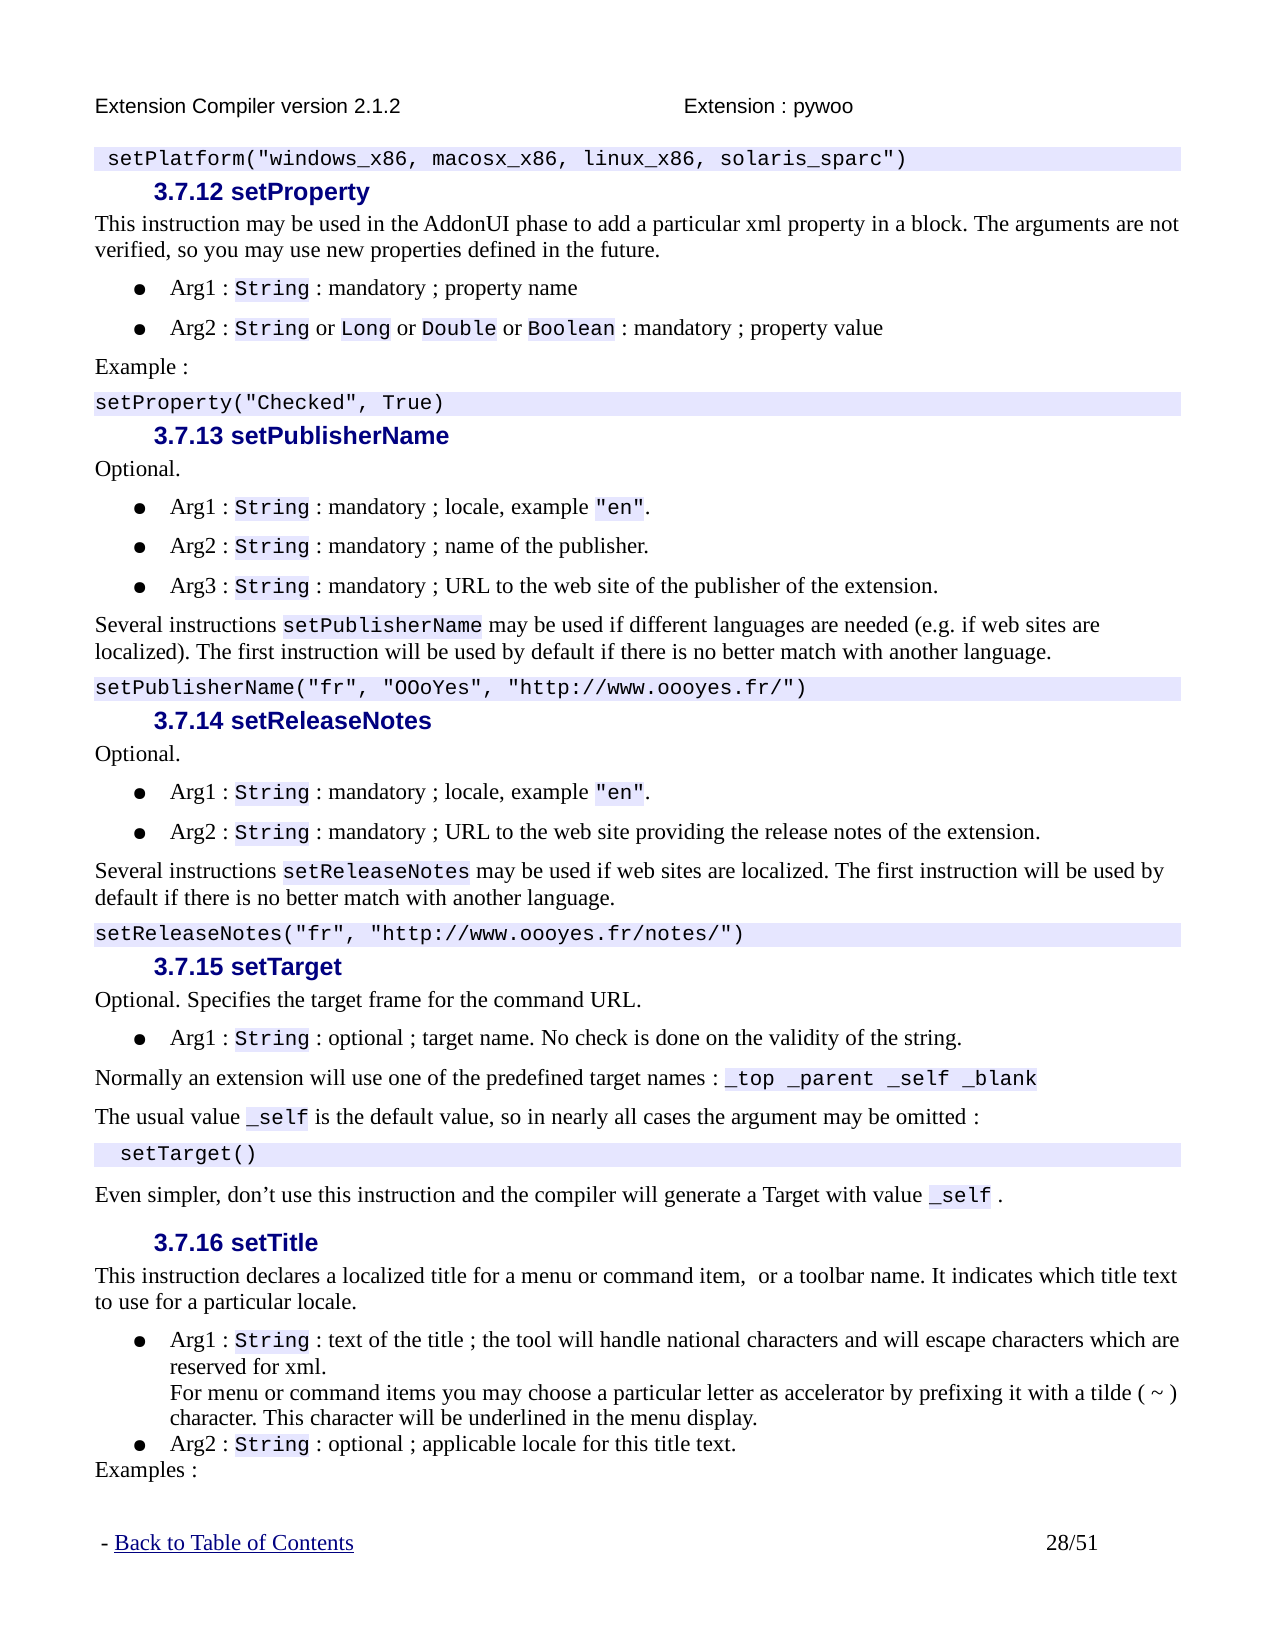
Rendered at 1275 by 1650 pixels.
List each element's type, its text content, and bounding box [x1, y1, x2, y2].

text The usual value _self is the default value, so in nearly all cases the argument may be omitted : [94, 1104, 1181, 1131]
subtitle setTitle [153, 1229, 1181, 1257]
list Arg1 : String : text of the title ; the tool will handle national characters and will escape characters which are reserved for xml. For menu or command items you may choose a particular letter as accelerator by prefixing it with a tilde ( ~ ) character. This character will be underlined in the menu display. [132, 1327, 1181, 1430]
text Even simpler, don’t use this instruction and the compiler will generate a Target with value _self . [94, 1182, 1181, 1209]
text Optional. [94, 741, 1181, 767]
text setProperty("Checked", True) [94, 392, 1181, 416]
list Arg1 : String : optional ; target name. No check is done on the validity of the string. [132, 1025, 1181, 1052]
text setPublisherName("fr", "OOoYes", "http://www.oooyes.fr/") [94, 677, 1181, 701]
subtitle setPublisherName [153, 422, 1181, 450]
list Arg1 : String : mandatory ; property name [132, 275, 1181, 302]
list Arg1 : String : mandatory ; locale, example "en". [132, 494, 1181, 521]
text Examples : [94, 1457, 1181, 1483]
subtitle setProperty [153, 177, 1181, 205]
text This instruction declares a localized title for a menu or command item, or a toolbar name. It indicates which title text to use for a particular locale. [94, 1263, 1181, 1314]
text Several instructions setReleaseNotes may be used if web sites are localized. The first instruction will be used by default if there is no better match with another language. [94, 858, 1181, 911]
text Optional. Specifies the target frame for the command URL. [94, 987, 1181, 1012]
list Arg2 : String : mandatory ; name of the publisher. [132, 533, 1181, 560]
text setPlatform("windows_x86, macosx_x86, linux_x86, solaris_sparc") [94, 147, 1181, 171]
list Arg2 : String : optional ; applicable locale for this title text. [132, 1430, 1181, 1457]
list Arg3 : String : mandatory ; URL to the web site of the publisher of the extension. [132, 573, 1181, 600]
text setTarget() [94, 1143, 1181, 1167]
list Arg1 : String : mandatory ; locale, example "en". [132, 779, 1181, 806]
text This instruction may be used in the AddonUI phase to add a particular xml property in a block. The arguments are not verified, so you may use new properties defined in the future. [94, 211, 1181, 262]
subtitle setReleaseNotes [153, 707, 1181, 735]
subtitle setTarget [153, 953, 1181, 981]
text Normally an extension will use one of the predefined target names : _top _parent _self _blank [94, 1064, 1181, 1091]
text Example : [94, 354, 1181, 379]
text setReleaseNotes("fr", "http://www.oooyes.fr/notes/") [94, 923, 1181, 947]
list Arg2 : String : mandatory ; URL to the web site providing the release notes of the extension. [132, 818, 1181, 846]
text Several instructions setPublisherName may be used if different languages are needed (e.g. if web sites are localized). The first instruction will be used by default if there is no better match with another language. [94, 612, 1181, 665]
list Arg2 : String or Long or Double or Boolean : mandatory ; property value [132, 314, 1181, 341]
text Optional. [94, 456, 1181, 481]
